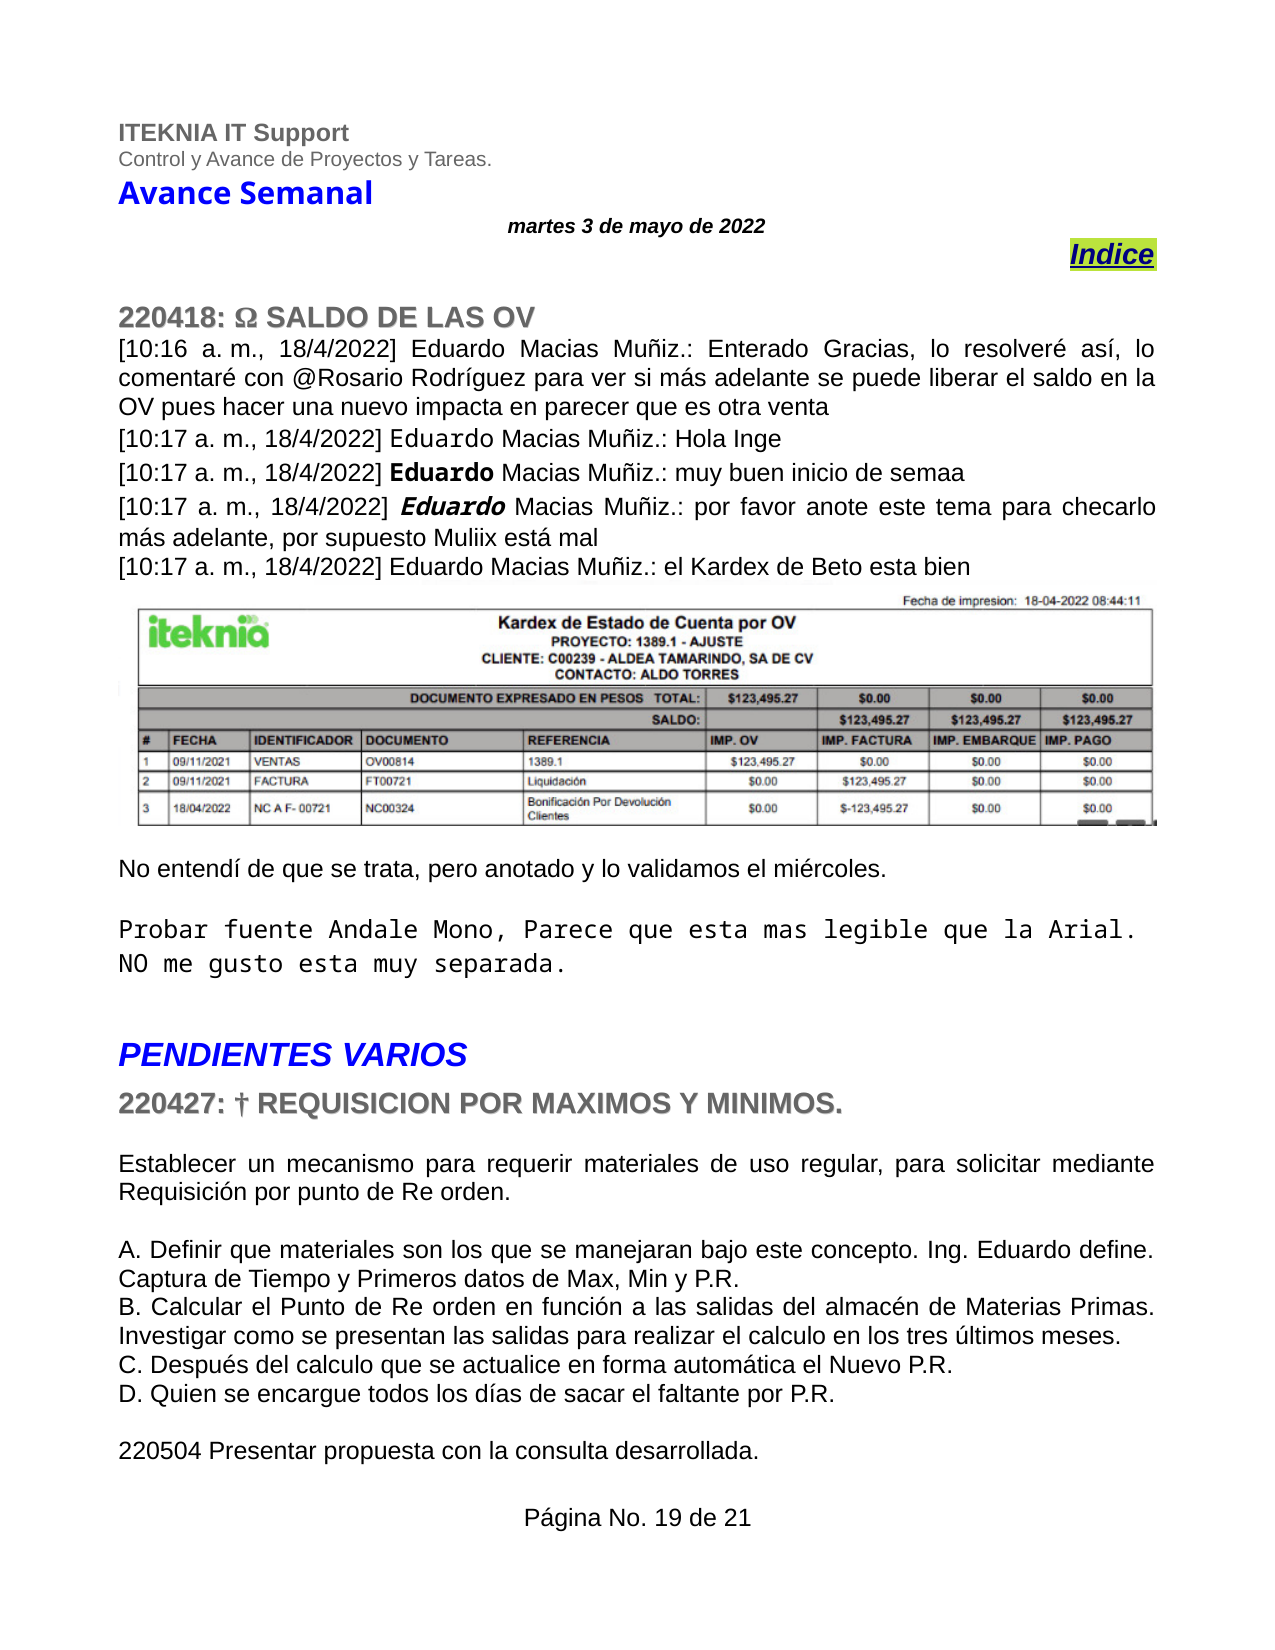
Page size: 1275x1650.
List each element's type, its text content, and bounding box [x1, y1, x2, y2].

subtitle 220427: † REQUISICION POR MAXIMOS Y MINIMOS. [118, 1086, 1157, 1120]
text [10:17 a. m., 18/4/2022] Eduardo Macias Muñiz.: muy buen inicio de semaa [118, 454, 1157, 489]
subtitle PENDIENTES VARIOS [118, 1035, 1157, 1073]
text [10:17 a. m., 18/4/2022] Eduardo Macias Muñiz.: el Kardex de Beto esta bien [118, 551, 1157, 580]
text Probar fuente Andale Mono, Parece que esta mas legible que la Arial. [118, 912, 1157, 946]
picture [118, 580, 1157, 826]
text D. Quien se encargue todos los días de sacar el faltante por P.R. [118, 1378, 1157, 1407]
text [10:16 a. m., 18/4/2022] Eduardo Macias Muñiz.: Enterado Gracias, lo resolveré así, lo comentaré con @Rosario Rodríguez para ver si más adelante se puede liberar el saldo en la OV pues hacer una nuevo impacta en parecer que es otra venta [118, 334, 1157, 421]
text B. Calcular el Punto de Re orden en función a las salidas del almacén de Materias Primas. Investigar como se presentan las salidas para realizar el calculo en los tres últimos meses. [118, 1292, 1157, 1350]
text 220504 Presentar propuesta con la consulta desarrollada. [118, 1436, 1157, 1465]
text [10:17 a. m., 18/4/2022] Eduardo Macias Muñiz.: Hola Inge [118, 421, 1157, 454]
subtitle 220418: Ω SALDO DE LAS OV [118, 300, 1157, 334]
text Establecer un mecanismo para requerir materiales de uso regular, para solicitar mediante Requisición por punto de Re orden. [118, 1148, 1157, 1206]
text No entendí de que se trata, pero anotado y lo validamos el miércoles. [118, 854, 1157, 883]
text C. Después del calculo que se actualice en forma automática el Nuevo P.R. [118, 1350, 1157, 1378]
text [10:17 a. m., 18/4/2022] Eduardo Macias Muñiz.: por favor anote este tema para checarlo más adelante, por supuesto Muliix está mal [118, 489, 1157, 551]
text NO me gusto esta muy separada. [118, 946, 1157, 980]
text A. Definir que materiales son los que se manejaran bajo este concepto. Ing. Eduardo define. Captura de Tiempo y Primeros datos de Max, Min y P.R. [118, 1235, 1157, 1292]
